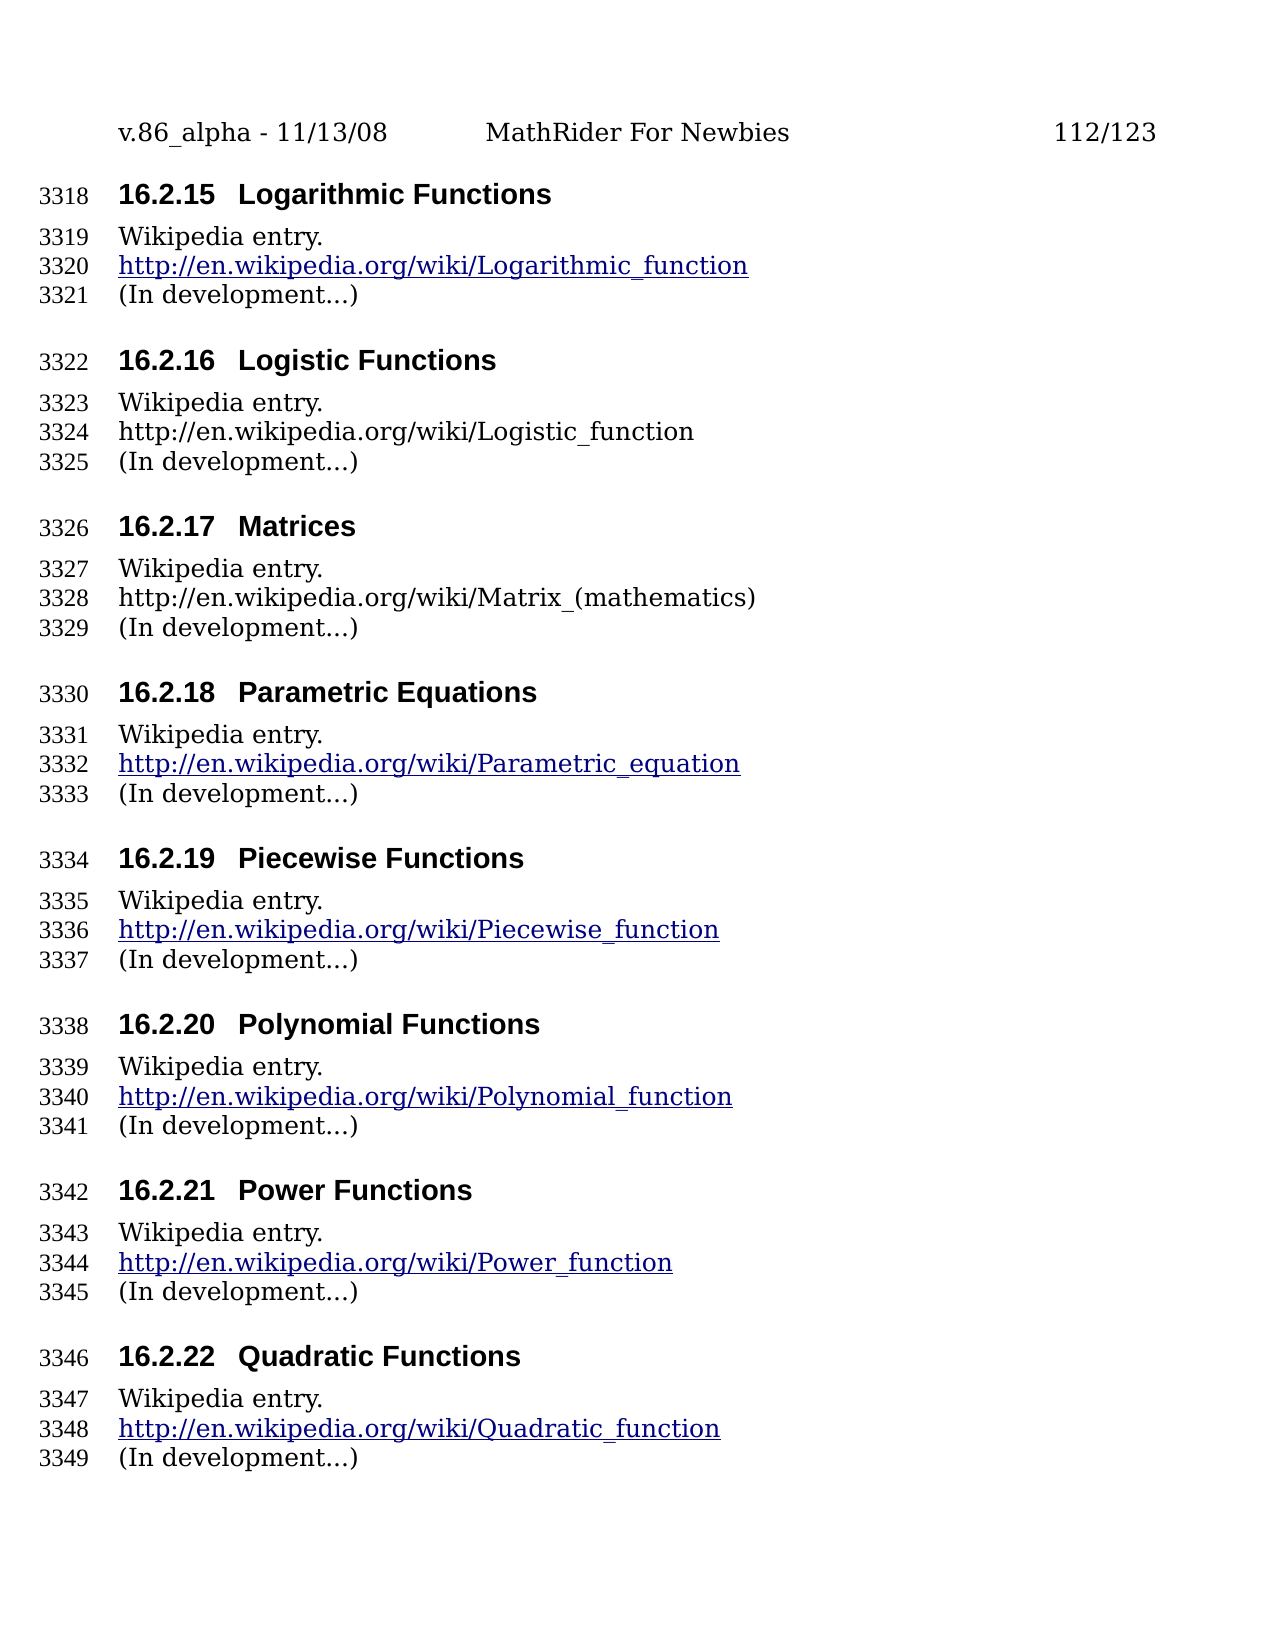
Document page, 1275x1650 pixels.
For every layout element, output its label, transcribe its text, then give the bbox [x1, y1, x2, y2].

text (In development...) [118, 281, 1157, 310]
text (In development...) [118, 1277, 1157, 1306]
text http://en.wikipedia.org/wiki/Quadratic_function [118, 1414, 1157, 1443]
text Wikipedia entry. [118, 720, 1157, 749]
subtitle Piecewise Functions [118, 841, 1157, 874]
text (In development...) [118, 1111, 1157, 1140]
text http://en.wikipedia.org/wiki/Logistic_function [118, 417, 1157, 447]
text (In development...) [118, 1443, 1157, 1472]
text http://en.wikipedia.org/wiki/Power_function [118, 1248, 1157, 1277]
text Wikipedia entry. [118, 1052, 1157, 1082]
text http://en.wikipedia.org/wiki/Parametric_equation [118, 749, 1157, 779]
text Wikipedia entry. [118, 388, 1157, 417]
subtitle Logistic Functions [118, 343, 1157, 376]
text http://en.wikipedia.org/wiki/Matrix_(mathematics) [118, 583, 1157, 613]
text (In development...) [118, 945, 1157, 974]
subtitle Logarithmic Functions [118, 177, 1157, 210]
text (In development...) [118, 447, 1157, 476]
subtitle Quadratic Functions [118, 1339, 1157, 1373]
text http://en.wikipedia.org/wiki/Polynomial_function [118, 1082, 1157, 1111]
text Wikipedia entry. [118, 1218, 1157, 1248]
subtitle Parametric Equations [118, 675, 1157, 708]
subtitle Matrices [118, 509, 1157, 542]
text Wikipedia entry. [118, 886, 1157, 916]
subtitle Power Functions [118, 1173, 1157, 1207]
text Wikipedia entry. [118, 554, 1157, 583]
text Wikipedia entry. [118, 1384, 1157, 1414]
text (In development...) [118, 613, 1157, 642]
text http://en.wikipedia.org/wiki/Logarithmic_function [118, 251, 1157, 281]
text http://en.wikipedia.org/wiki/Piecewise_function [118, 916, 1157, 945]
text Wikipedia entry. [118, 222, 1157, 251]
subtitle Polynomial Functions [118, 1007, 1157, 1041]
text (In development...) [118, 779, 1157, 808]
